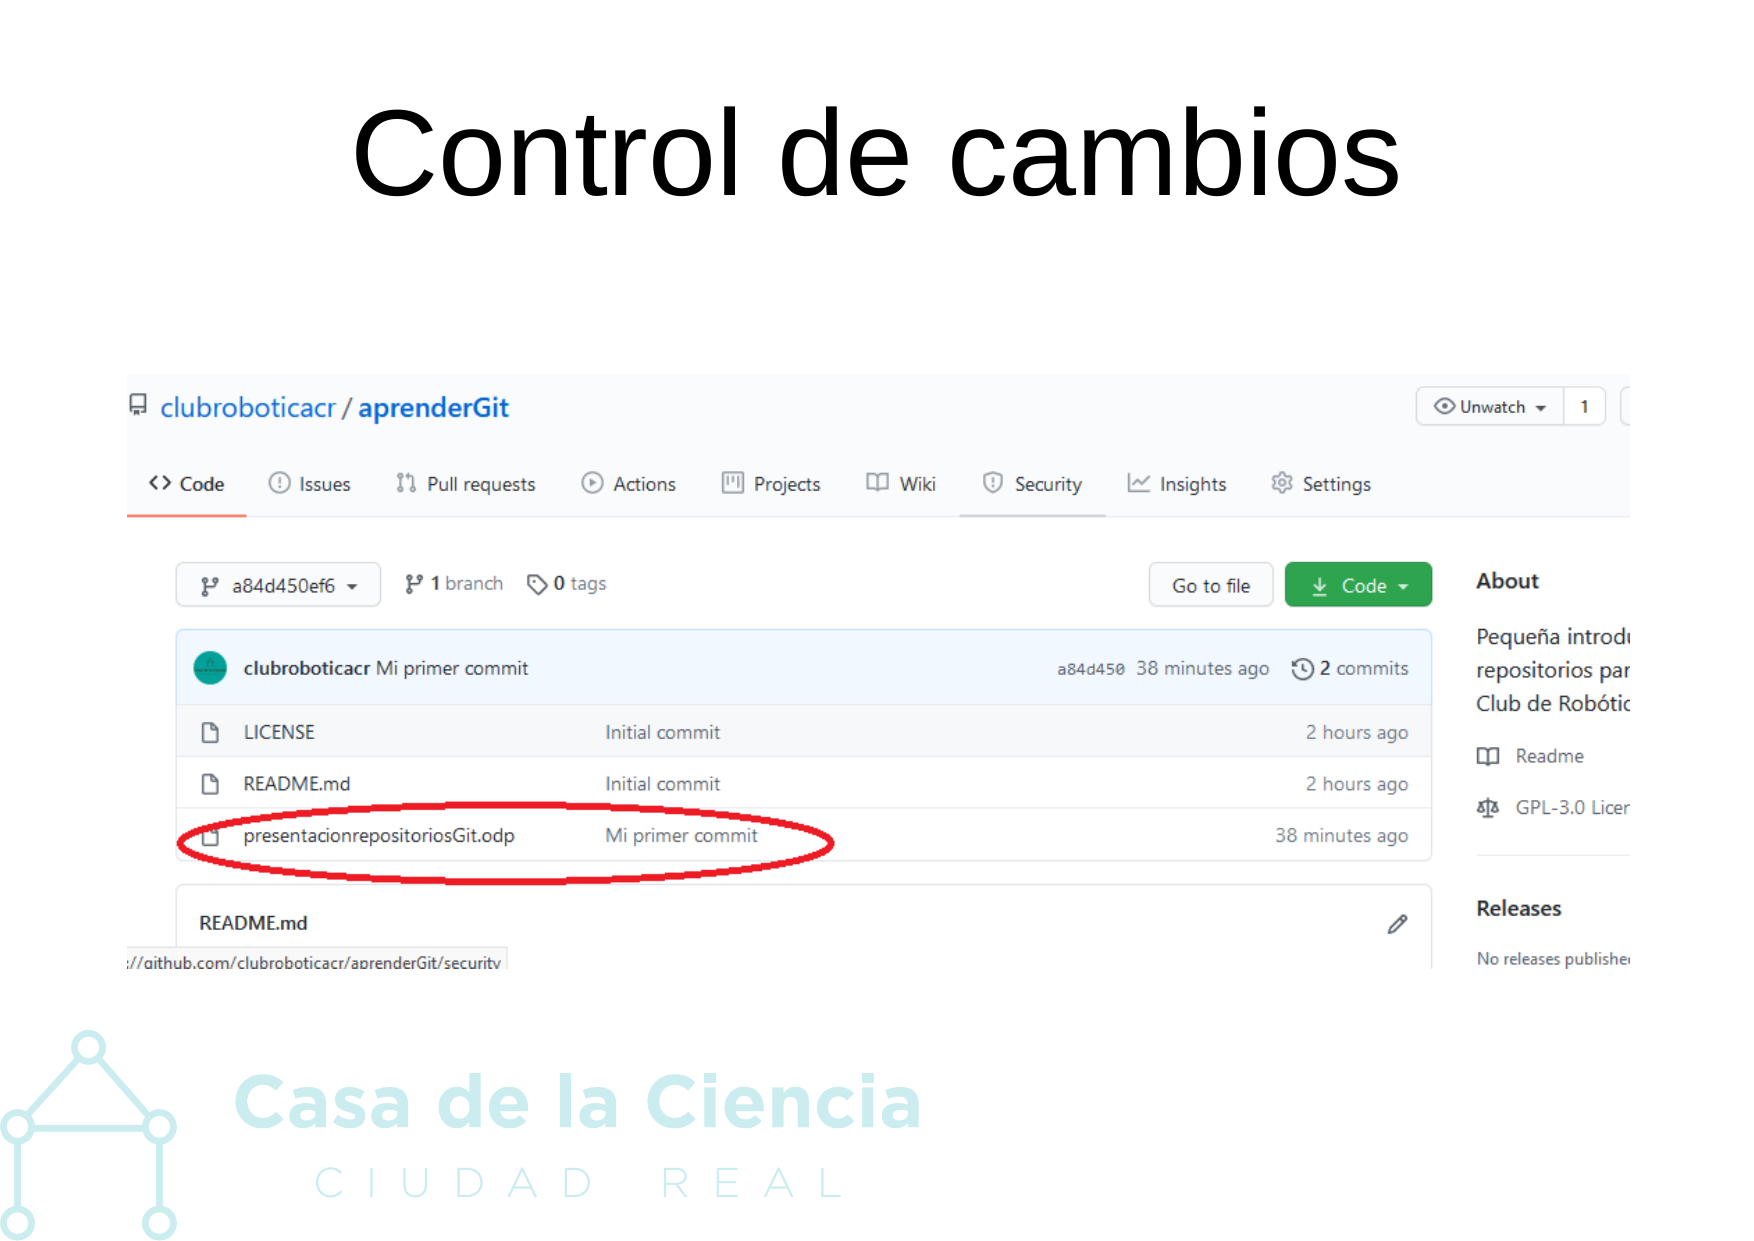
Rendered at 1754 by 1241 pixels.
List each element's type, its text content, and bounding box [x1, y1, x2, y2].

title Control de cambios [87, 49, 1667, 257]
picture [127, 374, 1630, 969]
